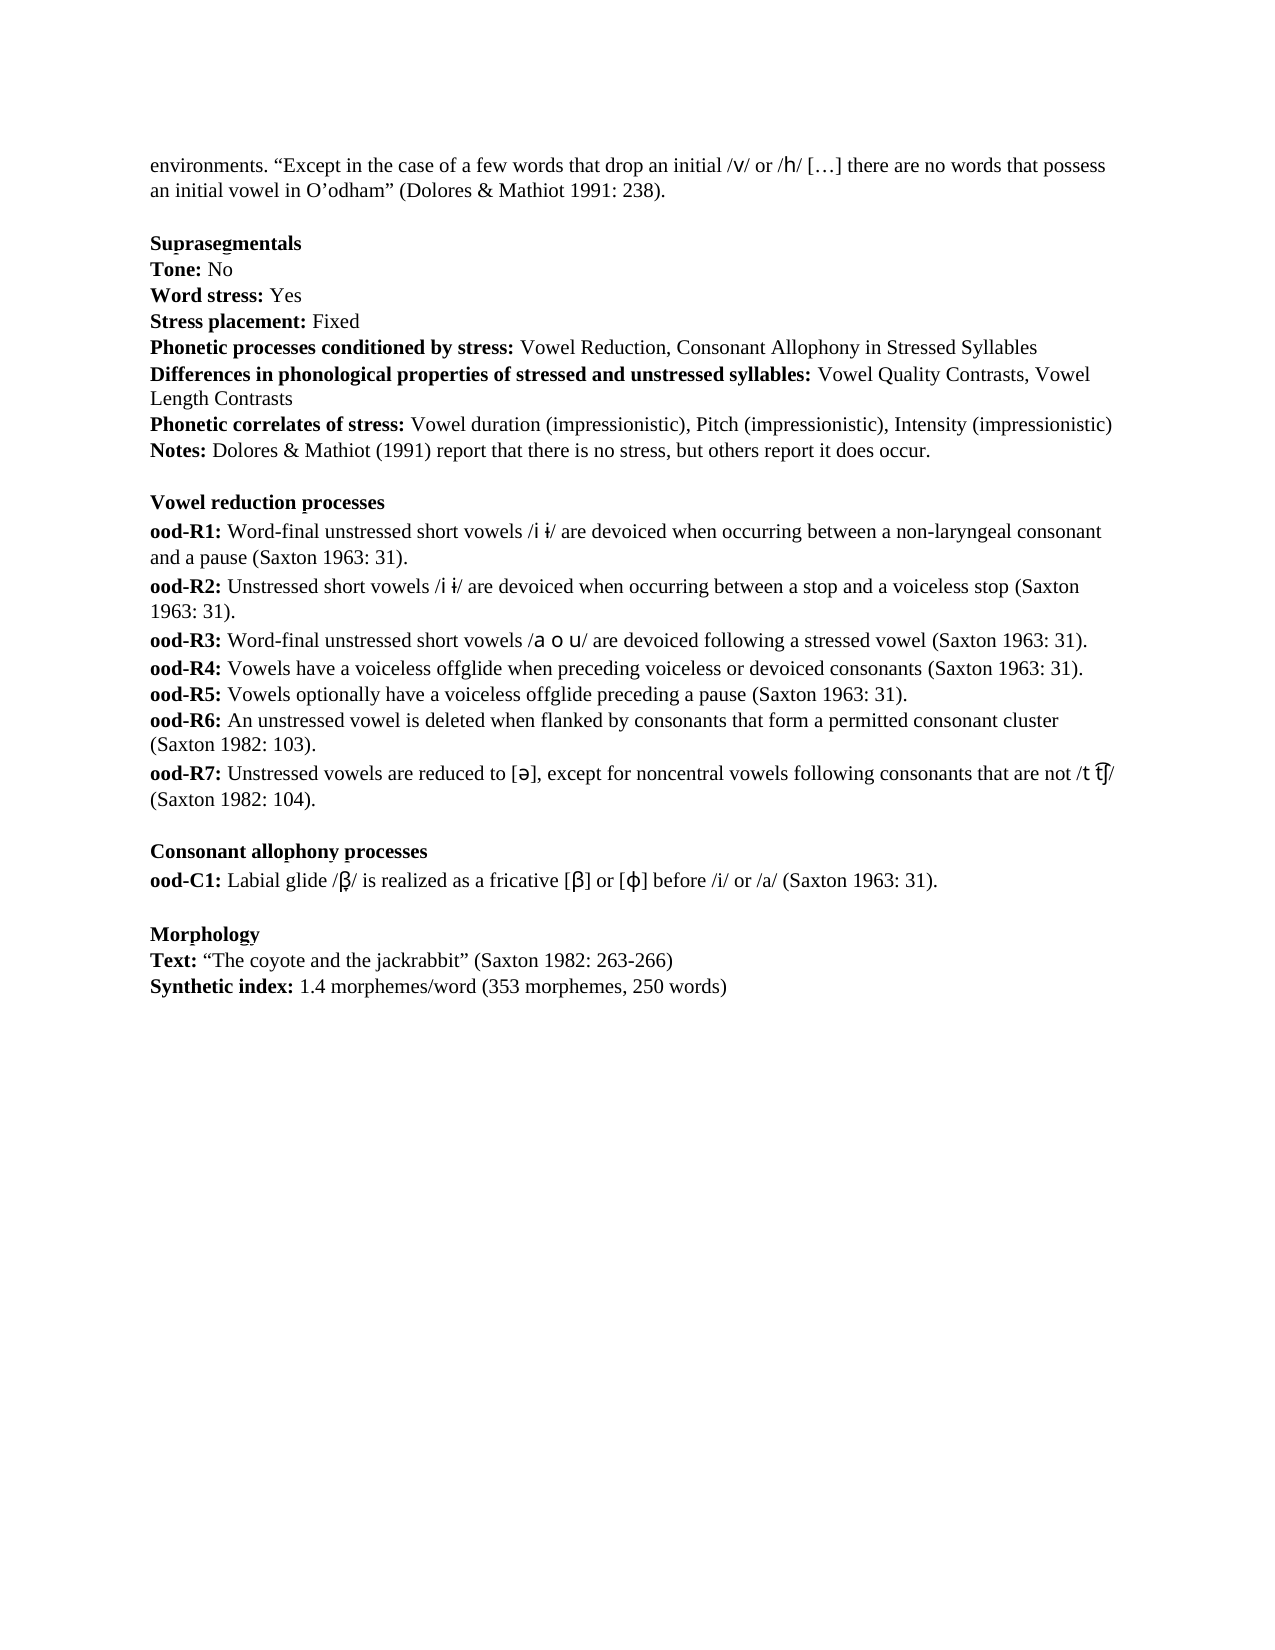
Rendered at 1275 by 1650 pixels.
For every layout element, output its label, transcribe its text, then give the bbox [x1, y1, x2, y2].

text ood-R2: Unstressed short vowels /i ɨ/ are devoiced when occurring between a stop and a voiceless stop (Saxton 1963: 31). [150, 571, 1125, 623]
text Synthetic index: 1.4 morphemes/word (353 morphemes, 250 words) [150, 974, 1125, 998]
text Differences in phonological properties of stressed and unstressed syllables: Vowel Quality Contrasts, Vowel Length Contrasts [150, 361, 1125, 409]
text Phonetic correlates of stress: Vowel duration (impressionistic), Pitch (impressionistic), Intensity (impressionistic) [150, 412, 1125, 436]
text Vowel reduction processes [150, 490, 1125, 514]
text Morphology [150, 922, 1125, 946]
text Text: “The coyote and the jackrabbit” (Saxton 1982: 263-266) [150, 948, 1125, 972]
text ood-C1: Labial glide /β̞/ is realized as a fricative [β] or [ɸ] before /i/ or /a/ (Saxton 1963: 31). [150, 865, 1125, 894]
text ood-R4: Vowels have a voiceless offglide when preceding voiceless or devoiced consonants (Saxton 1963: 31). [150, 656, 1125, 680]
text Stress placement: Fixed [150, 309, 1125, 333]
text Notes: Dolores & Mathiot (1991) report that there is no stress, but others report it does occur. [150, 438, 1125, 462]
text ood-R6: An unstressed vowel is deleted when flanked by consonants that form a permitted consonant cluster (Saxton 1982: 103). [150, 708, 1125, 756]
text Suprasegmentals [150, 231, 1125, 255]
text Phonetic processes conditioned by stress: Vowel Reduction, Consonant Allophony in Stressed Syllables [150, 335, 1125, 359]
text Word stress: Yes [150, 283, 1125, 307]
text Consonant allophony processes [150, 839, 1125, 863]
text ood-R1: Word-final unstressed short vowels /i ɨ/ are devoiced when occurring between a non-laryngeal consonant and a pause (Saxton 1963: 31). [150, 516, 1125, 569]
text ood-R5: Vowels optionally have a voiceless offglide preceding a pause (Saxton 1963: 31). [150, 682, 1125, 706]
text ood-R3: Word-final unstressed short vowels /a o u/ are devoiced following a stressed vowel (Saxton 1963: 31). [150, 625, 1125, 654]
text Tone: No [150, 257, 1125, 281]
text environments. “Except in the case of a few words that drop an initial /v/ or /h/ […] there are no words that possess an initial vowel in O’odham” (Dolores & Mathiot 1991: 238). [150, 150, 1125, 202]
text ood-R7: Unstressed vowels are reduced to [ə], except for noncentral vowels following consonants that are not /t t͡ʃ/ (Saxton 1982: 104). [150, 758, 1125, 811]
